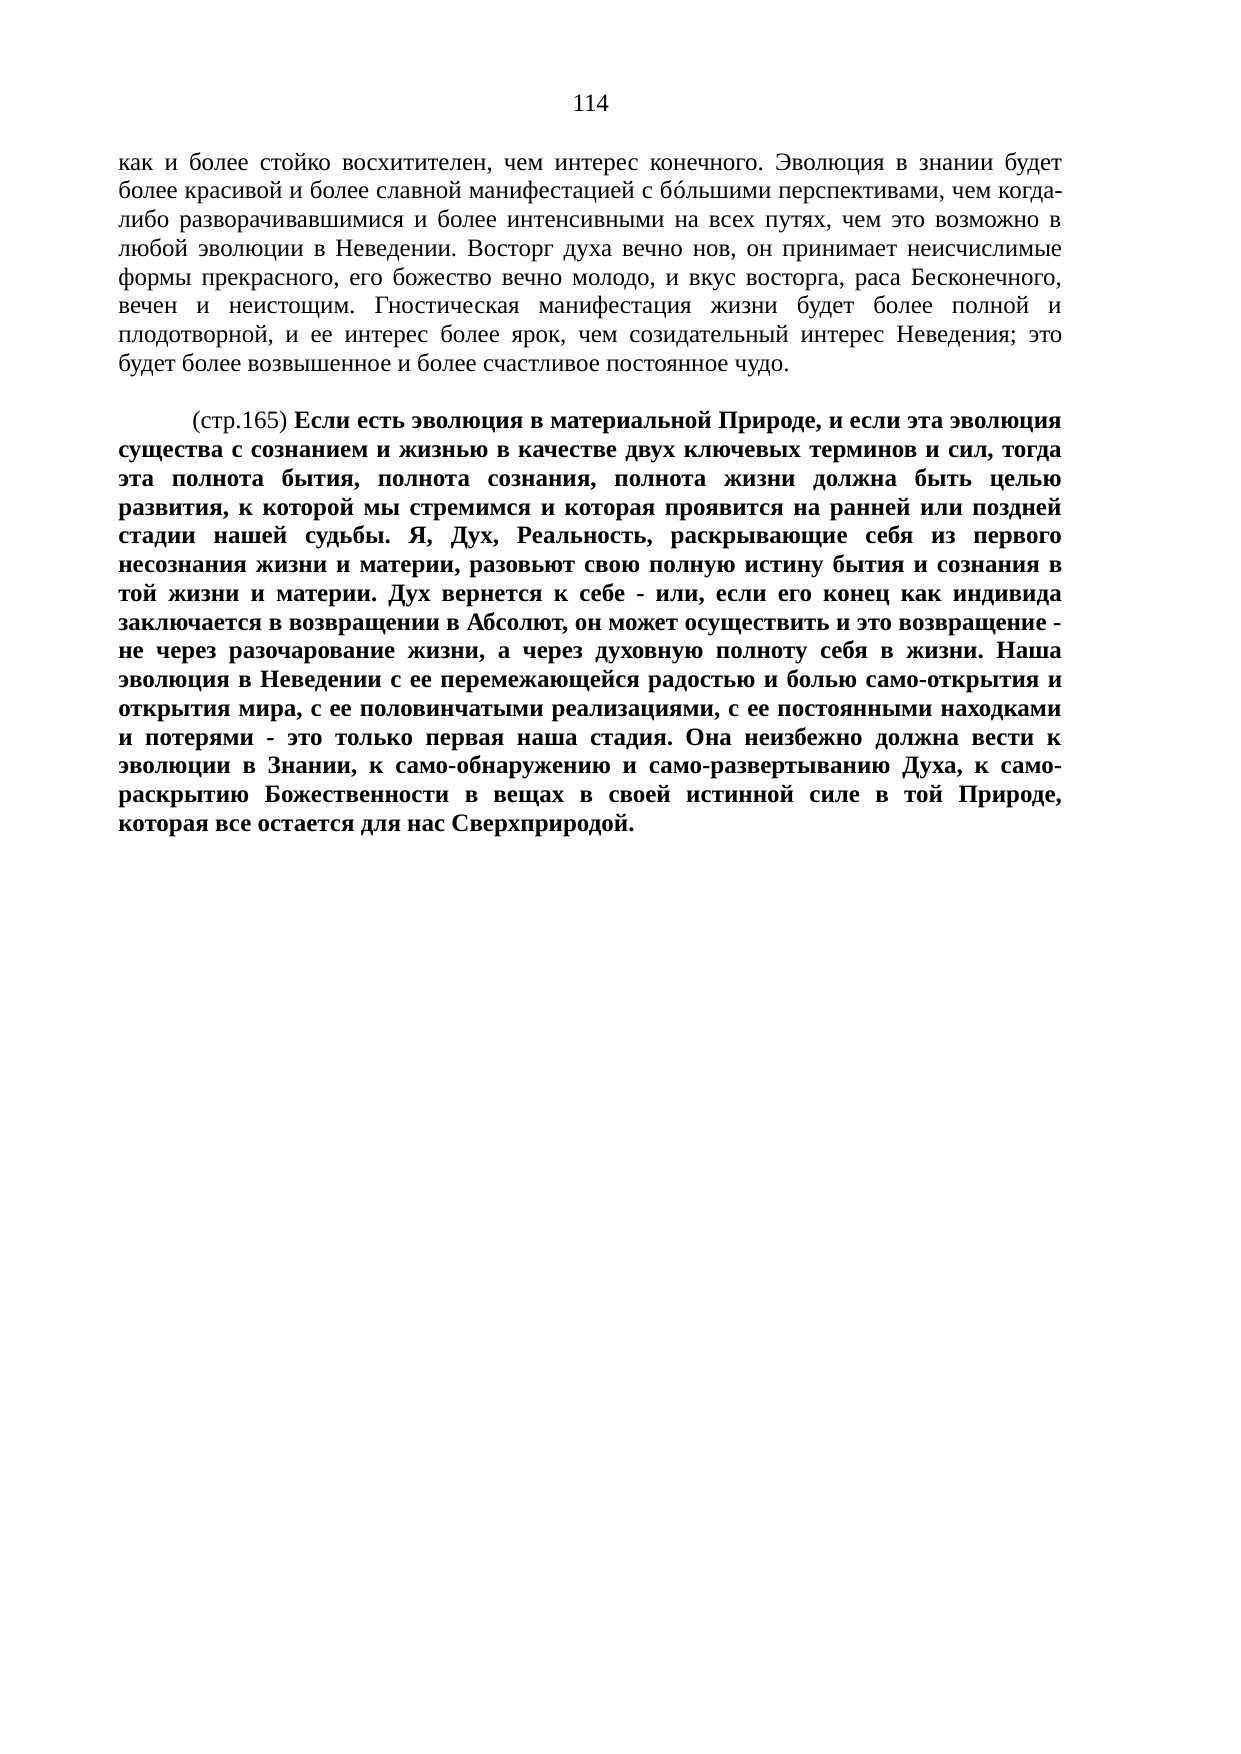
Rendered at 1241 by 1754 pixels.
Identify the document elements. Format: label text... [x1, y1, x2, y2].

text (стр.165) Если есть эволюция в материальной Природе, и если эта эволюция существа с сознанием и жизнью в качестве двух ключевых терминов и сил, тогда эта полнота бытия, полнота сознания, полнота жизни должна быть целью развития, к которой мы стремимся и которая проявится на ранней или поздней стадии нашей судьбы. Я, Дух, Реальность, раскрывающие себя из первого несознания жизни и материи, разовьют свою полную истину бытия и сознания в той жизни и материи. Дух вернется к себе - или, если его конец как индивида заключается в возвращении в Абсолют, он может осуществить и это возвращение - не через разочарование жизни, а через духовную полноту себя в жизни. Наша эволюция в Неведении с ее перемежающейся радостью и болью само-открытия и открытия мира, с ее половинчатыми реализациями, с ее постоянными находками и потерями - это только первая наша стадия. Она неизбежно должна вести к эволюции в Знании, к само-обнаружению и само-развертыванию Духа, к само-раскрытию Божественности в вещах в своей истинной силе в той Природе, которая все остается для нас Сверхприродой. [118, 406, 1063, 837]
text как и более стойко восхитителен, чем интерес конечного. Эволюция в знании будет более красивой и более славной манифестацией с бóльшими перспективами, чем когда-либо разворачивавшимися и более интенсивными на всех путях, чем это возможно в любой эволюции в Неведении. Восторг духа вечно нов, он принимает неисчислимые формы прекрасного, его божество вечно молодо, и вкус восторга, раса Бесконечного, вечен и неистощим. Гностическая манифестация жизни будет более полной и плодотворной, и ее интерес более ярок, чем созидательный интерес Неведения; это будет более возвышенное и более счастливое постоянное чудо. [118, 147, 1063, 377]
